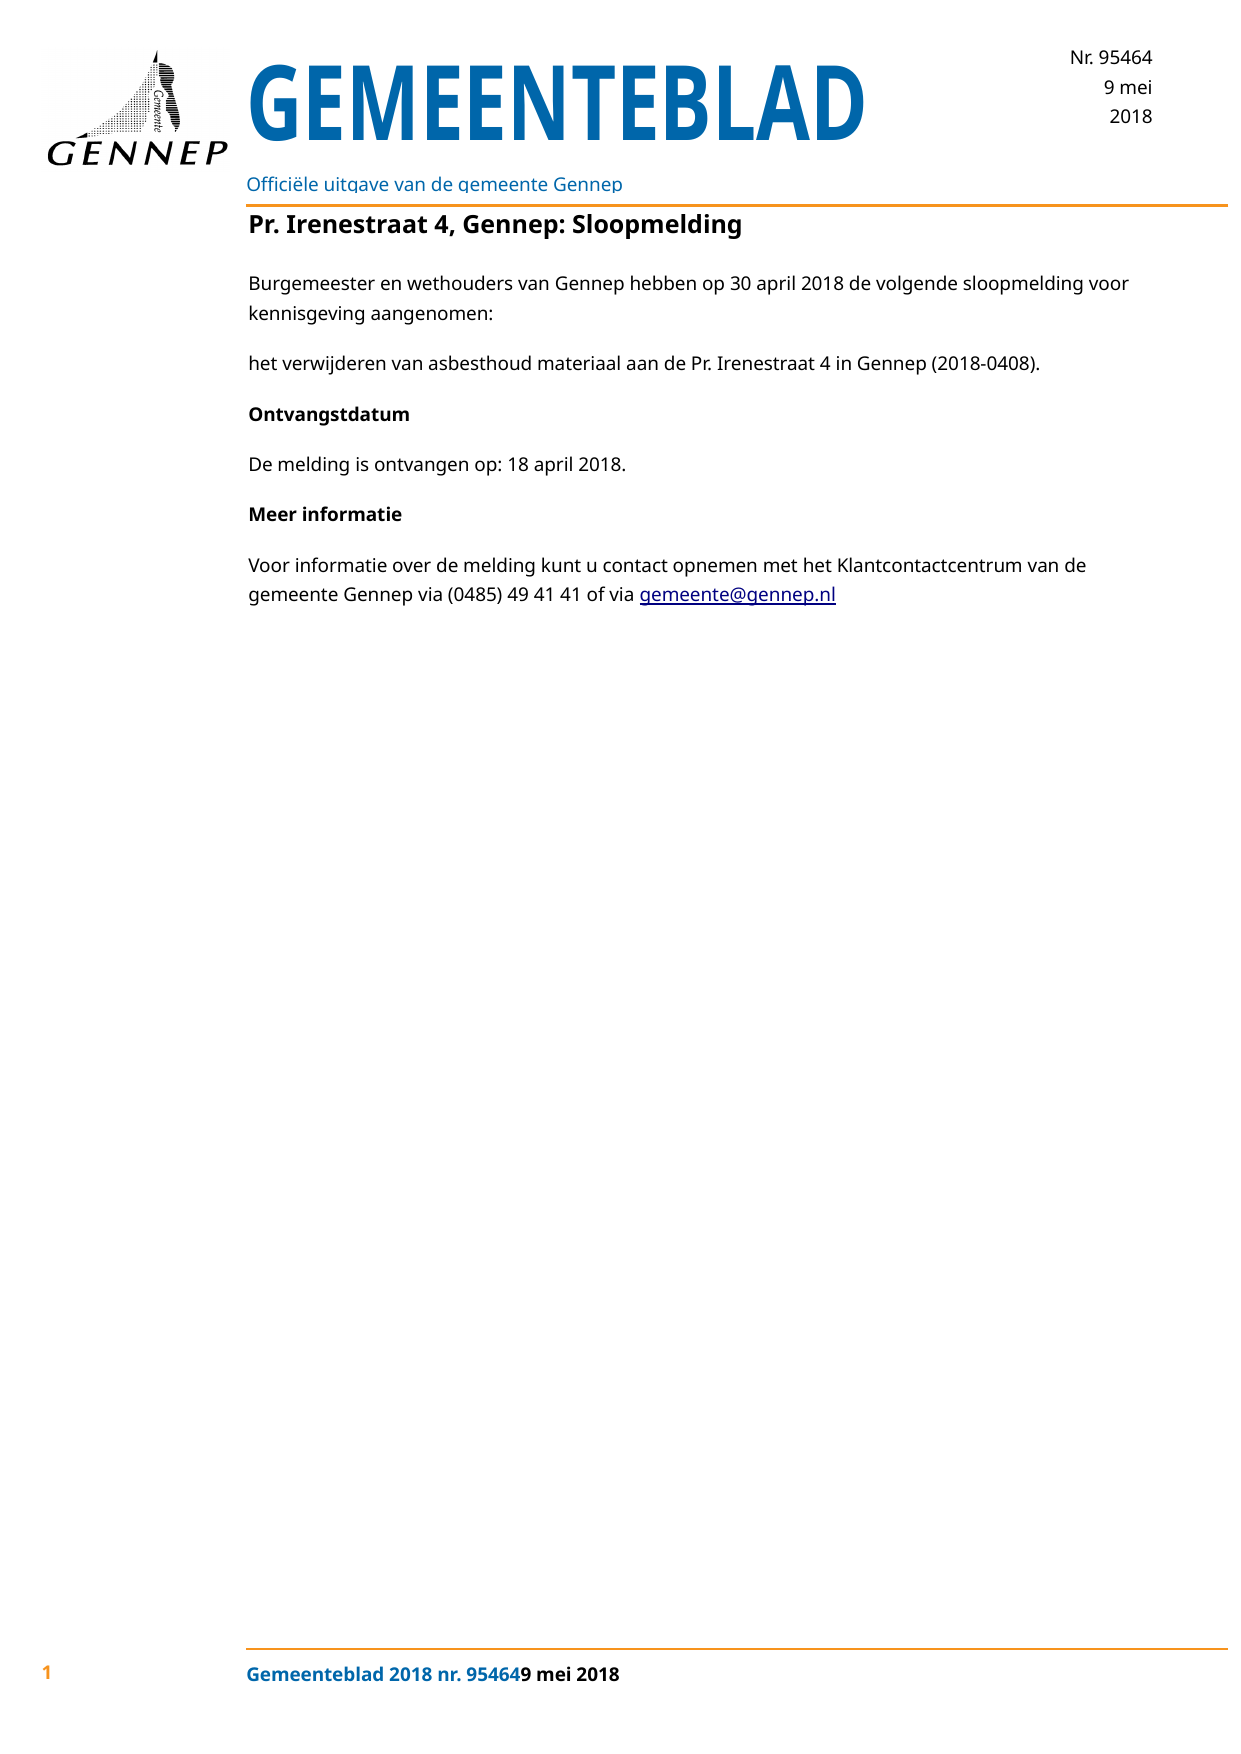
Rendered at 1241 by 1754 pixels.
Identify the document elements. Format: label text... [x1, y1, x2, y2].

text Ontvangstdatum [248, 401, 1152, 426]
text Burgemeester en wethouders van Gennep hebben op 30 april 2018 de volgende sloopmelding voor kennisgeving aangenomen: [248, 270, 1152, 326]
text Pr. Irenestraat 4, Gennep: Sloopmelding [248, 207, 1152, 241]
picture [41, 47, 231, 172]
text het verwijderen van asbesthoud materiaal aan de Pr. Irenestraat 4 in Gennep (2018-0408). [248, 350, 1152, 376]
text Meer informatie [248, 502, 1152, 527]
text De melding is ontvangen op: 18 april 2018. [248, 451, 1152, 477]
text Voor informatie over de melding kunt u contact opnemen met het Klantcontactcentrum van de gemeente Gennep via (0485) 49 41 41 of via gemeente@gennep.nl [248, 552, 1152, 607]
